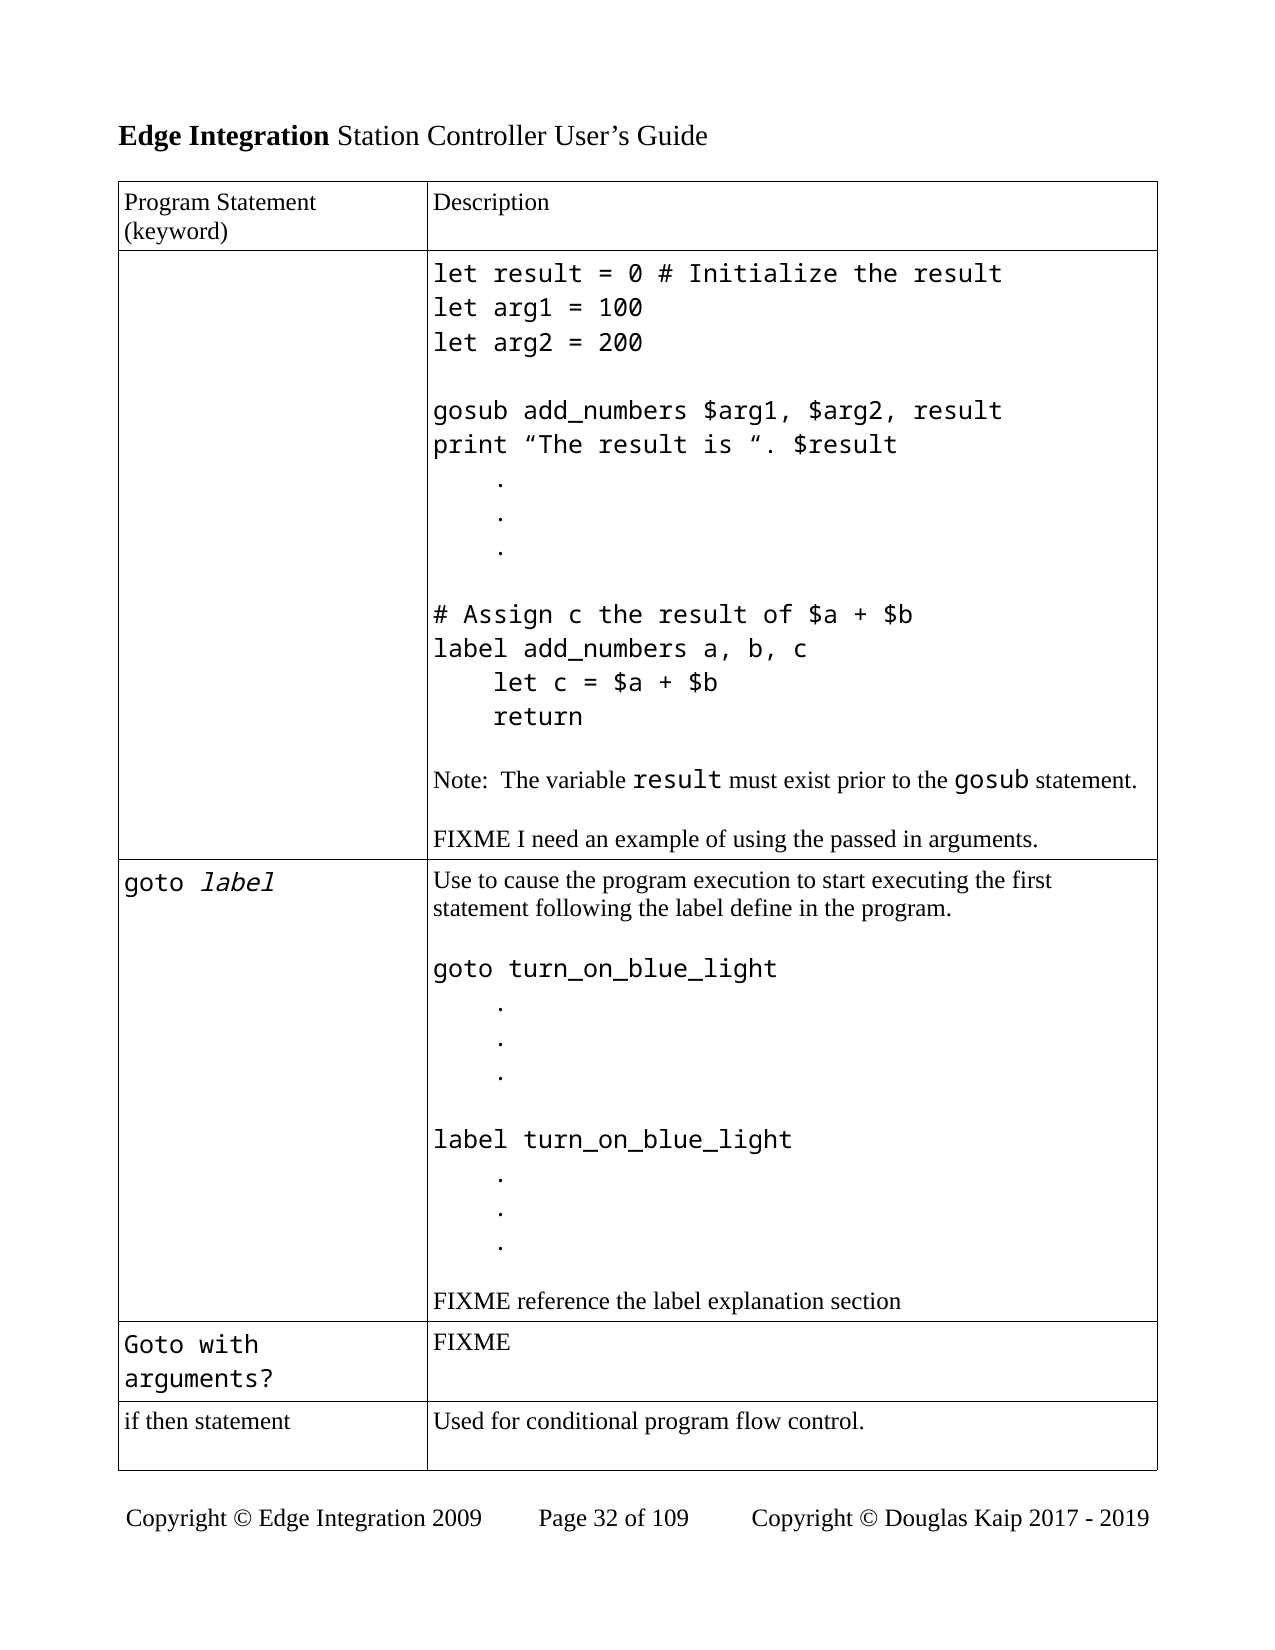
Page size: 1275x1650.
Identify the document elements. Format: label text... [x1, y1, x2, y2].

table_cell Goto with arguments? [119, 1322, 427, 1401]
table_cell let result = 0 # Initialize the result let arg1 = 100 let arg2 = 200 gosub add_numbers $arg1, $arg2, result print “The result is “. $result . . . # Assign c the result of $a + $b label add_numbers a, b, c let c = $a + $b return Note: The variable result must exist prior to the gosub statement. FIXME I need an example of using the passed in arguments. [428, 251, 1157, 859]
table_cell FIXME [428, 1322, 1157, 1401]
table_header Program Statement (keyword) [119, 182, 427, 250]
table_header Description [428, 182, 1157, 250]
table_cell Used for conditional program flow control. [428, 1402, 1157, 1469]
table_cell goto label [119, 860, 427, 1321]
table_cell Use to cause the program execution to start executing the first statement following the label define in the program. goto turn_on_blue_light . . . label turn_on_blue_light . . . FIXME reference the label explanation section [428, 860, 1157, 1321]
table_cell if then statement [119, 1402, 427, 1469]
table_cell [119, 251, 427, 859]
